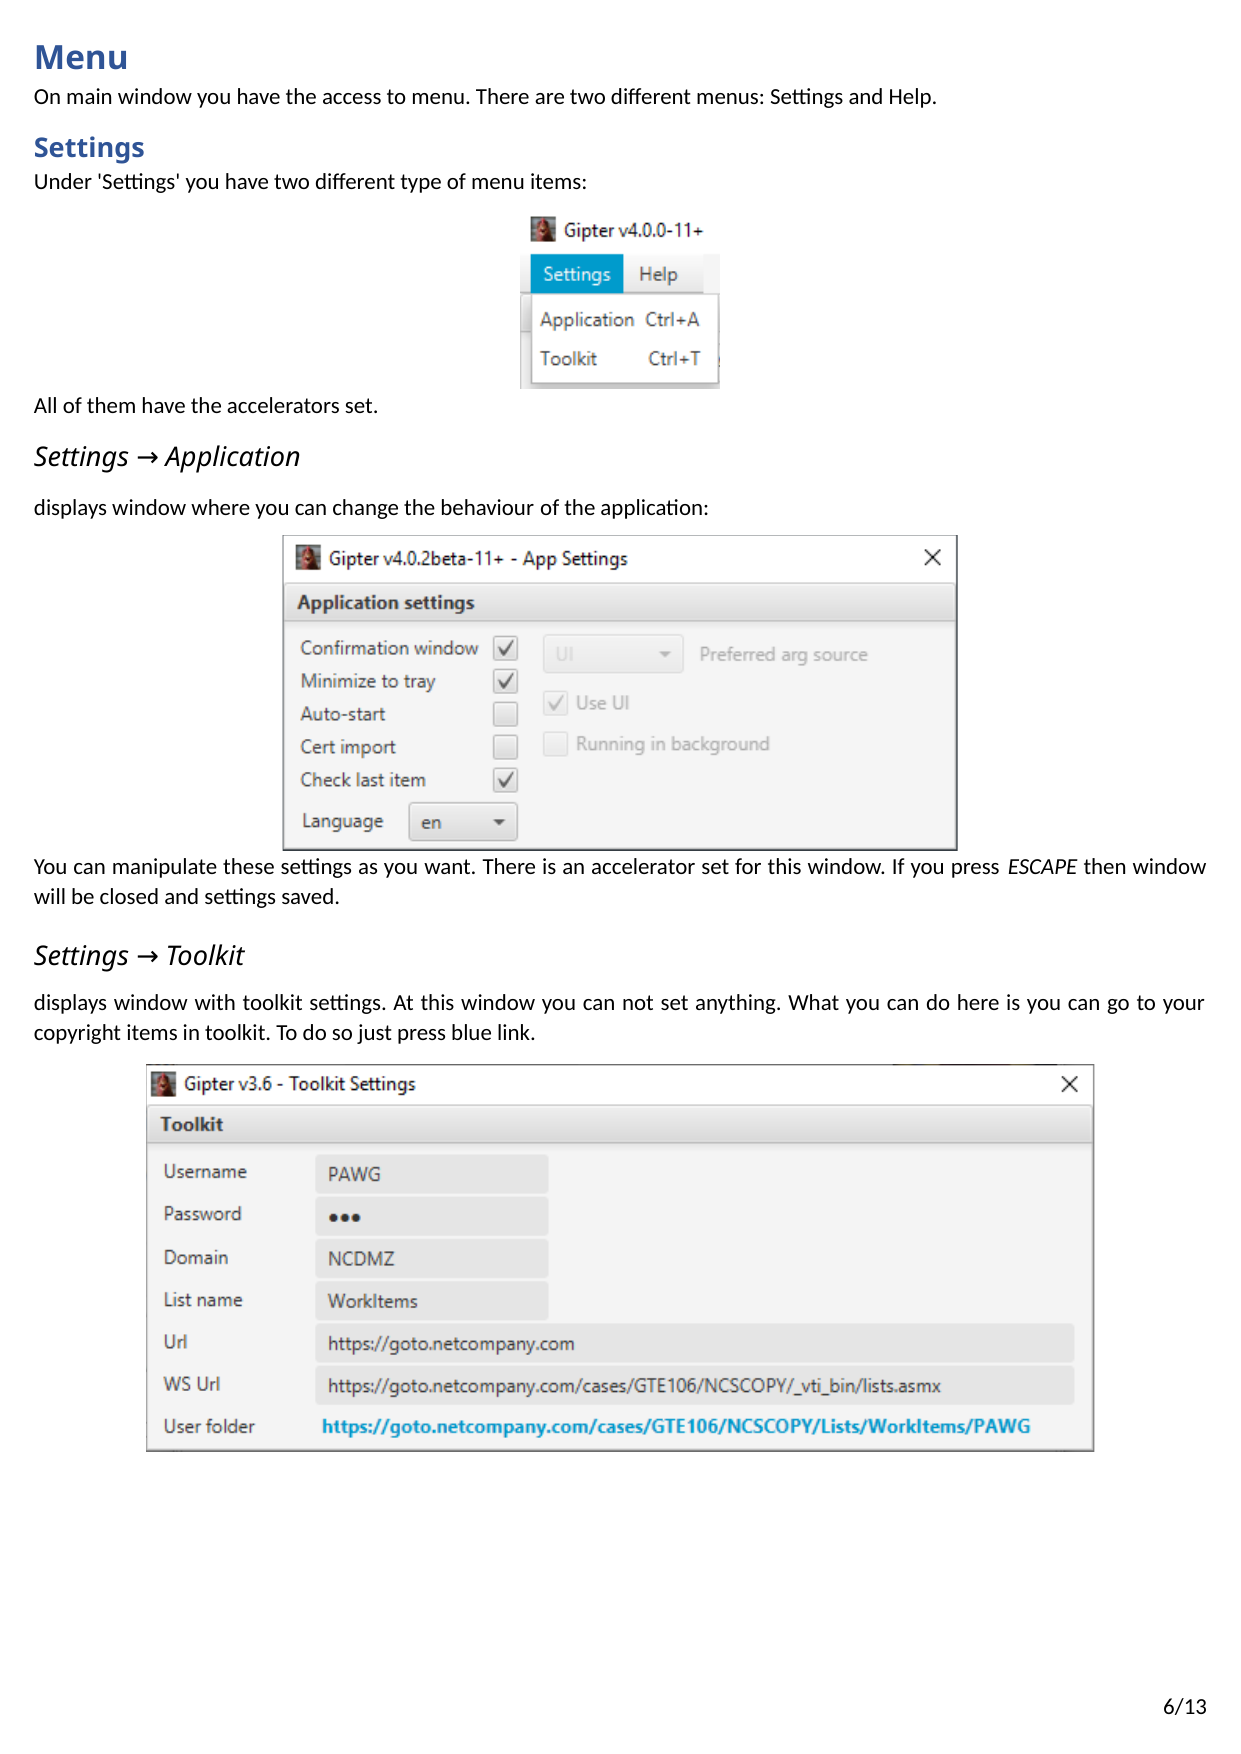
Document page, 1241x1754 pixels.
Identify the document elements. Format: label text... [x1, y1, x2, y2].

text You can manipulate these settings as you want. There is an accelerator set for this window. If you press ESCAPE then window will be closed and settings saved. [34, 851, 1207, 910]
picture [146, 1064, 1095, 1452]
subtitle Settings → Toolkit [34, 937, 1207, 973]
subtitle Settings [34, 128, 1207, 165]
text On main window you have the access to menu. There are two different menus: Settings and Help. [34, 82, 1207, 110]
picture [282, 535, 958, 851]
subtitle Menu [34, 34, 1207, 79]
picture [520, 209, 720, 389]
text All of them have the accelerators set. [34, 389, 1207, 419]
text Settings → Application [34, 437, 1207, 474]
text Under 'Settings' you have two different type of menu items: [34, 167, 1207, 195]
text displays window where you can change the behaviour of the application: [34, 493, 1207, 521]
text displays window with toolkit settings. At this window you can not set anything. What you can do here is you can go to your copyright items in toolkit. To do so just press blue link. [34, 988, 1207, 1046]
